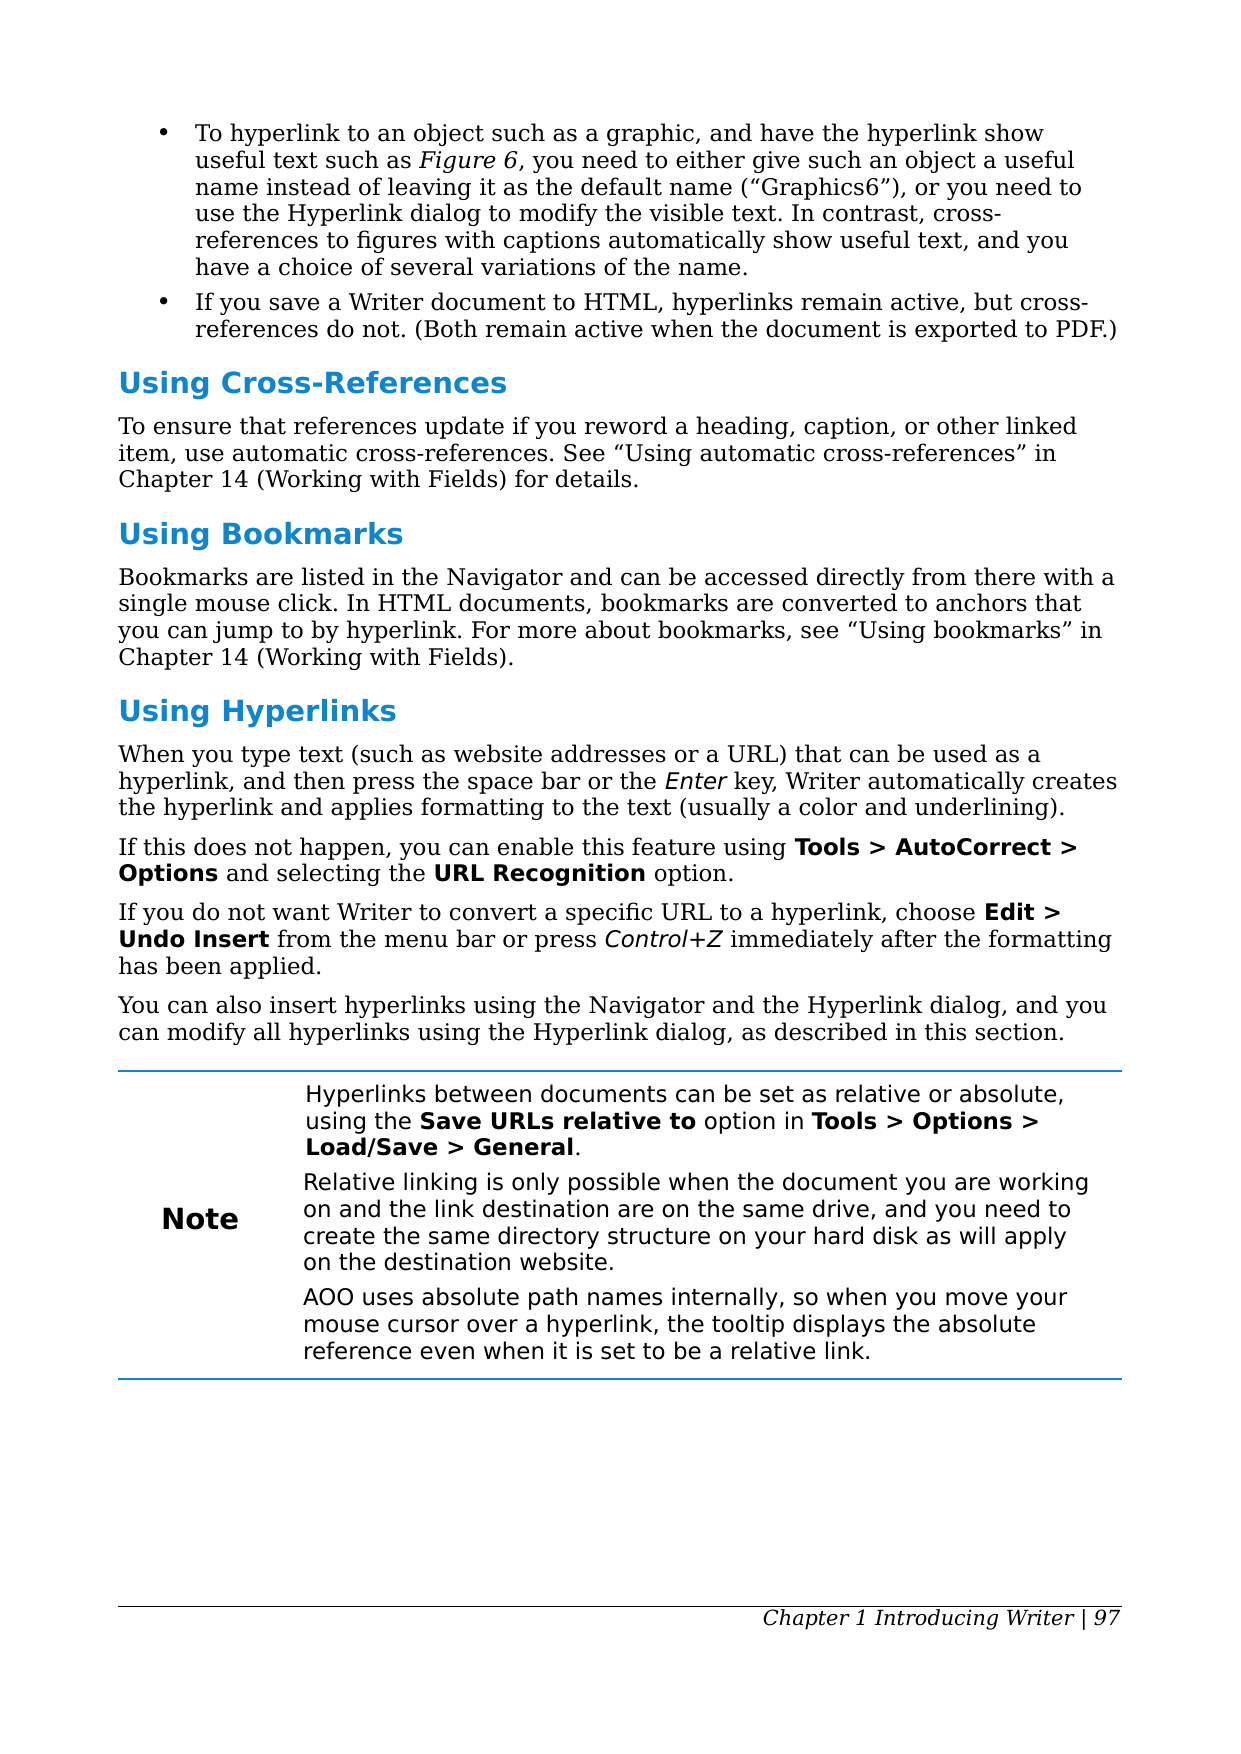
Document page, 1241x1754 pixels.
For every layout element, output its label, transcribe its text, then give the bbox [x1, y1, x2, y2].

list If you save a Writer document to HTML, hyperlinks remain active, but cross-references do not. (Both remain active when the document is exported to PDF.) [156, 287, 1122, 343]
text When you type text (such as website addresses or a URL) that can be used as a hyperlink, and then press the space bar or the Enter key, Writer automatically creates the hyperlink and applies formatting to the text (usually a color and underlining). [118, 741, 1122, 821]
text You can also insert hyperlinks using the Navigator and the Hyperlink dialog, and you can modify all hyperlinks using the Hyperlink dialog, as described in this section. [118, 992, 1122, 1045]
list To hyperlink to an object such as a graphic, and have the hyperlink show useful text such as Figure 6, you need to either give such an object a useful name instead of leaving it as the default name (“Graphics6”), or you need to use the Hyperlink dialog to modify the visible text. In contrast, cross-references to figures with captions automatically show useful text, and you have a choice of several variations of the name. [156, 118, 1122, 281]
text If this does not happen, you can enable this feature using Tools > AutoCorrect > Options and selecting the URL Recognition option. [118, 834, 1122, 887]
table_header Note [118, 1072, 281, 1377]
subtitle Using Hyperlinks [118, 695, 1122, 729]
text If you do not want Writer to convert a specific URL to a hyperlink, choose Edit > Undo Insert from the menu bar or press Control+Z immediately after the formatting has been applied. [118, 899, 1122, 979]
subtitle Using Cross-References [118, 367, 1122, 401]
text Bookmarks are listed in the Navigator and can be accessed directly from there with a single mouse click. In HTML documents, bookmarks are converted to anchors that you can jump to by hyperlink. For more about bookmarks, see “Using bookmarks” in Chapter 14 (Working with Fields). [118, 564, 1122, 671]
subtitle Using Bookmarks [118, 517, 1122, 551]
table_header Hyperlinks between documents can be set as relative or absolute, using the Save URLs relative to option in Tools > Options > Load/Save > General. Relative linking is only possible when the document you are working on and the link destination are on the same drive, and you need to create the same directory structure on your hard disk as will apply on the destination website. AOO uses absolute path names internally, so when you move your mouse cursor over a hyperlink, the tooltip displays the absolute reference even when it is set to be a relative link. [281, 1072, 1122, 1377]
text To ensure that references update if you reword a heading, caption, or other linked item, use automatic cross-references. See “Using automatic cross-references” in Chapter 14 (Working with Fields) for details. [118, 413, 1122, 493]
